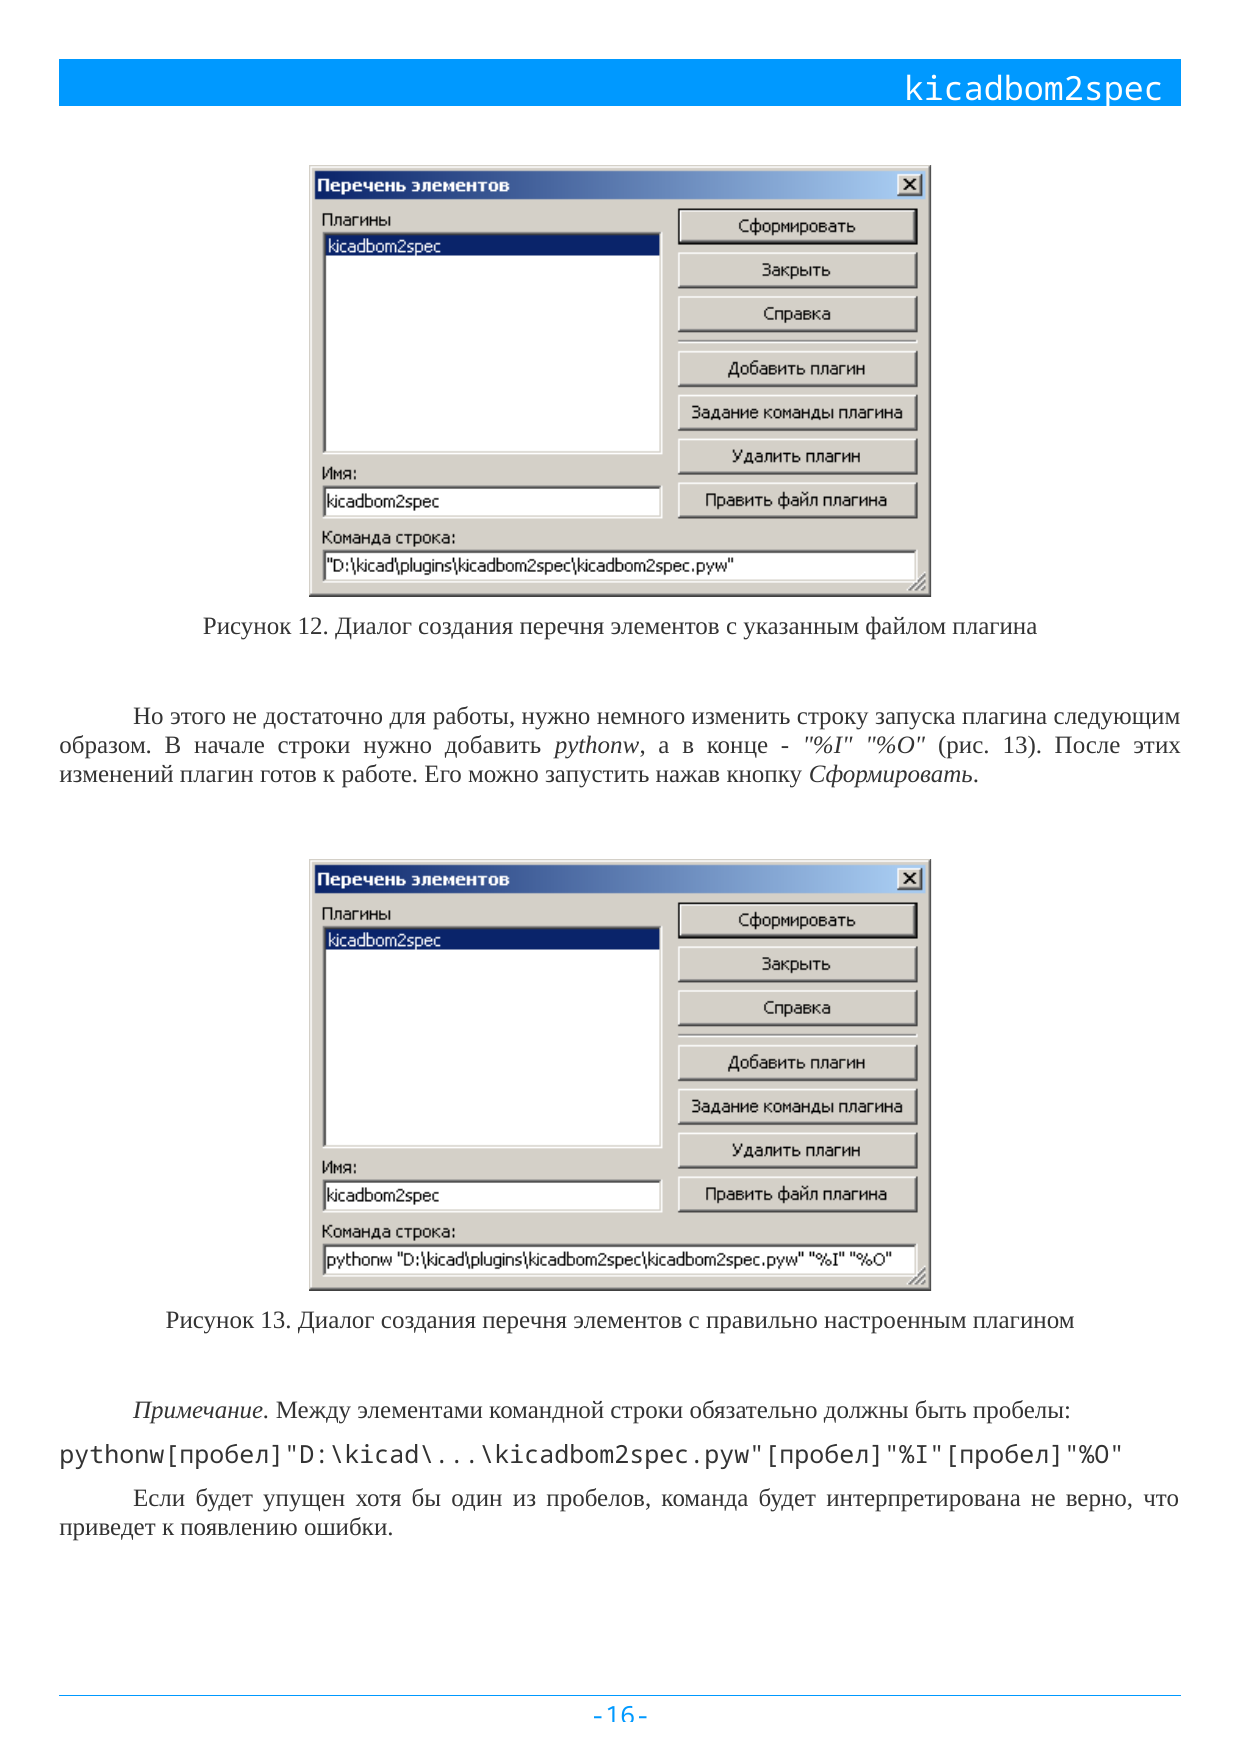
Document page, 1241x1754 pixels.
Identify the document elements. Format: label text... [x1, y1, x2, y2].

picture [309, 859, 932, 1291]
text Рисунок 12. Диалог создания перечня элементов с указанным файлом плагина [155, 597, 1085, 640]
picture [309, 165, 932, 597]
text Примечание. Между элементами командной строки обязательно должны быть пробелы: [59, 1395, 1181, 1424]
text Рисунок 13. Диалог создания перечня элементов с правильно настроенным плагином [155, 1291, 1085, 1334]
text Если будет упущен хотя бы один из пробелов, команда будет интерпретирована не верно, что приведет к появлению ошибки. [59, 1483, 1181, 1541]
text Но этого не достаточно для работы, нужно немного изменить строку запуска плагина следующим образом. В начале строки нужно добавить pythonw, а в конце - "%I" "%O" (рис. 13). После этих изменений плагин готов к работе. Его можно запустить нажав кнопку Сформировать. [59, 701, 1181, 788]
text pythonw[пробел]"D:\kicad\...\kicadbom2spec.pyw"[пробел]"%I"[пробел]"%O" [59, 1436, 1181, 1471]
